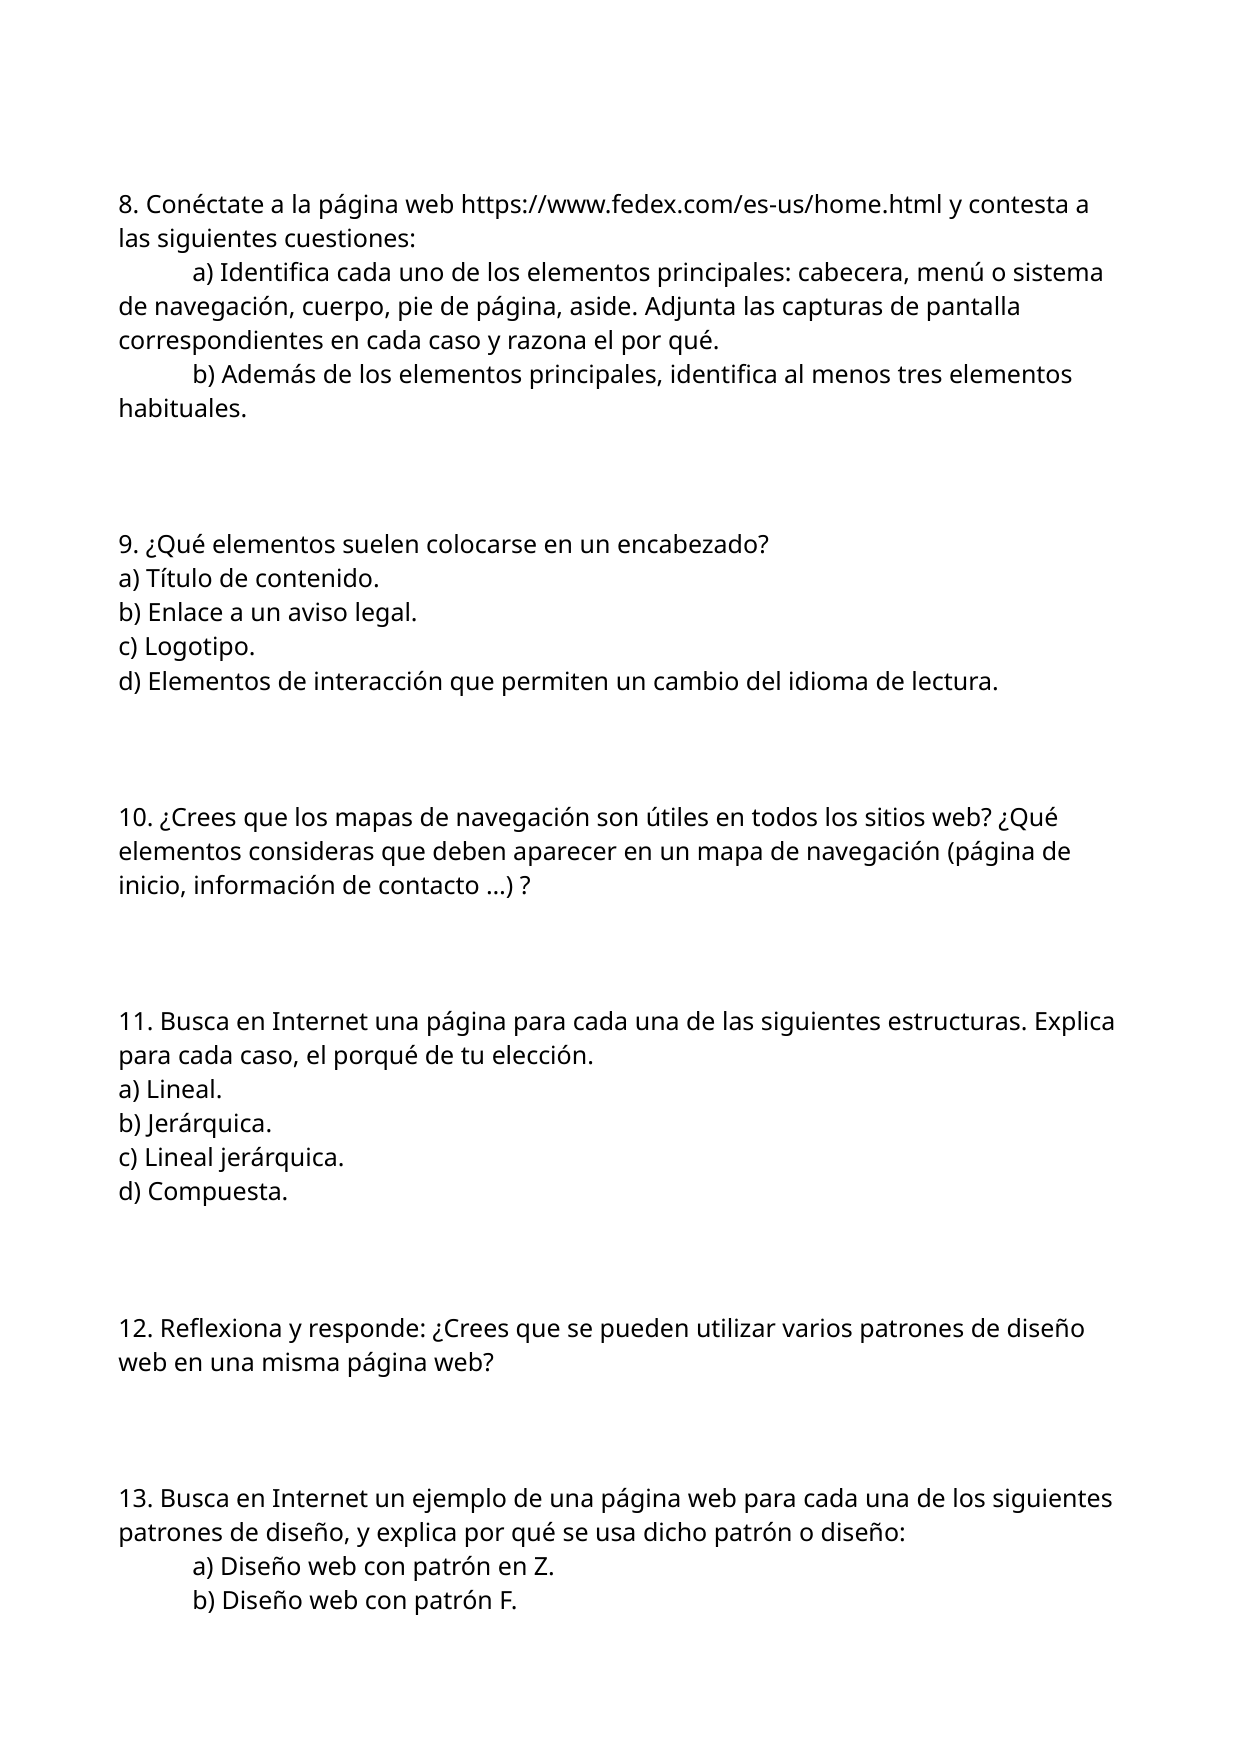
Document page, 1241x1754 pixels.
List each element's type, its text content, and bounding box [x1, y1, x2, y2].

text c) Logotipo. [118, 629, 1122, 663]
text 13. Busca en Internet un ejemplo de una página web para cada una de los siguientes patrones de diseño, y explica por qué se usa dicho patrón o diseño: [118, 1481, 1122, 1549]
text d) Compuesta. [118, 1174, 1122, 1208]
text b) Jerárquica. [118, 1106, 1122, 1140]
text 11. Busca en Internet una página para cada una de las siguientes estructuras. Explica para cada caso, el porqué de tu elección. [118, 1004, 1122, 1072]
text 8. Conéctate a la página web https://www.fedex.com/es-us/home.html y contesta a las siguientes cuestiones: [118, 186, 1122, 254]
text b) Enlace a un aviso legal. [118, 595, 1122, 629]
text d) Elementos de interacción que permiten un cambio del idioma de lectura. [118, 663, 1122, 697]
text 9. ¿Qué elementos suelen colocarse en un encabezado? [118, 527, 1122, 561]
text a) Título de contenido. [118, 561, 1122, 595]
text a) Lineal. [118, 1072, 1122, 1106]
text a) Identifica cada uno de los elementos principales: cabecera, menú o sistema de navegación, cuerpo, pie de página, aside. Adjunta las capturas de pantalla correspondientes en cada caso y razona el por qué. [118, 254, 1122, 357]
text 12. Reflexiona y responde: ¿Crees que se pueden utilizar varios patrones de diseño web en una misma página web? [118, 1310, 1122, 1378]
text a) Diseño web con patrón en Z. [118, 1549, 1122, 1583]
text 10. ¿Crees que los mapas de navegación son útiles en todos los sitios web? ¿Qué elementos consideras que deben aparecer en un mapa de navegación (página de inicio, información de contacto …) ? [118, 799, 1122, 902]
text b) Además de los elementos principales, identifica al menos tres elementos habituales. [118, 357, 1122, 425]
text c) Lineal jerárquica. [118, 1140, 1122, 1174]
text b) Diseño web con patrón F. [118, 1583, 1122, 1617]
